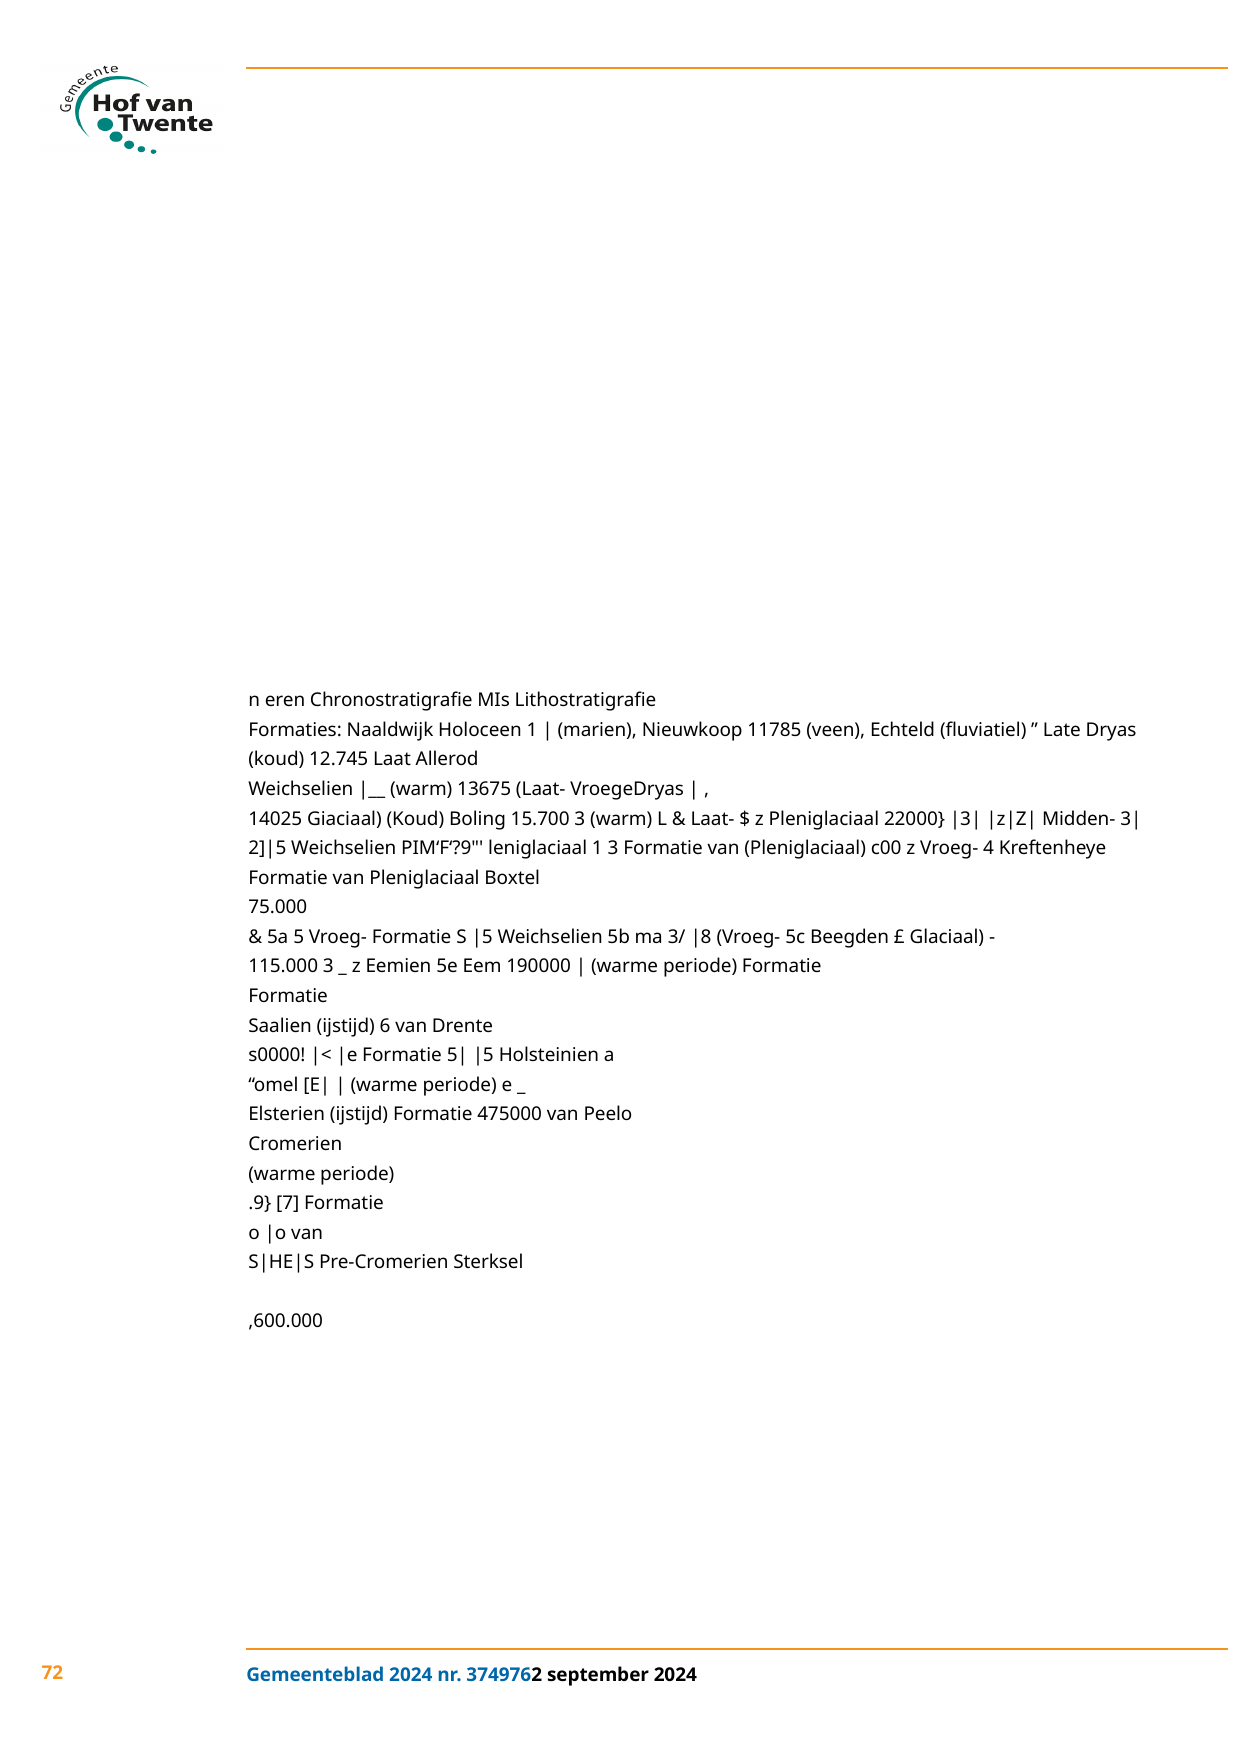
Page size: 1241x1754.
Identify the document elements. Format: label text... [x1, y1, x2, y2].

text Cromerien [248, 1130, 1152, 1156]
text s0000! |< |e Formatie 5| |5 Holsteinien a [248, 1041, 1152, 1067]
text 75.000 [248, 893, 1152, 919]
text Elsterien (ijstijd) Formatie 475000 van Peelo [248, 1101, 1152, 1126]
picture [41, 47, 231, 172]
text Weichselien |__ (warm) 13675 (Laat- VroegeDryas | , [248, 775, 1152, 801]
text (koud) 12.745 Laat Allerod [248, 746, 1152, 771]
text S|HE|S Pre-Cromerien Sterksel [248, 1248, 1152, 1274]
text Formaties: Naaldwijk Holoceen 1 | (marien), Nieuwkoop 11785 (veen), Echteld (fluviatiel) ” Late Dryas [248, 716, 1152, 742]
text Saalien (ijstijd) 6 van Drente [248, 1012, 1152, 1038]
text “omel [E| | (warme periode) e _ [248, 1071, 1152, 1097]
text o |o van [248, 1219, 1152, 1245]
text (warme periode) [248, 1160, 1152, 1186]
text Formatie [248, 982, 1152, 1008]
text .9} [7] Formatie [248, 1189, 1152, 1215]
text n eren Chronostratigrafie MIs Lithostratigrafie [248, 686, 1152, 712]
text ,600.000 [248, 1308, 1152, 1333]
text 115.000 3 _ z Eemien 5e Eem 190000 | (warme periode) Formatie [248, 953, 1152, 978]
text 14025 Giaciaal) (Koud) Boling 15.700 3 (warm) L & Laat- $ z Pleniglaciaal 22000} |3| |z|Z| Midden- 3|2]|5 Weichselien PIM‘F‘?9"' leniglaciaal 1 3 Formatie van (Pleniglaciaal) c00 z Vroeg- 4 Kreftenheye Formatie van Pleniglaciaal Boxtel [248, 805, 1152, 890]
text & 5a 5 Vroeg- Formatie S |5 Weichselien 5b ma 3/ |8 (Vroeg- 5c Beegden £ Glaciaal) - [248, 923, 1152, 949]
